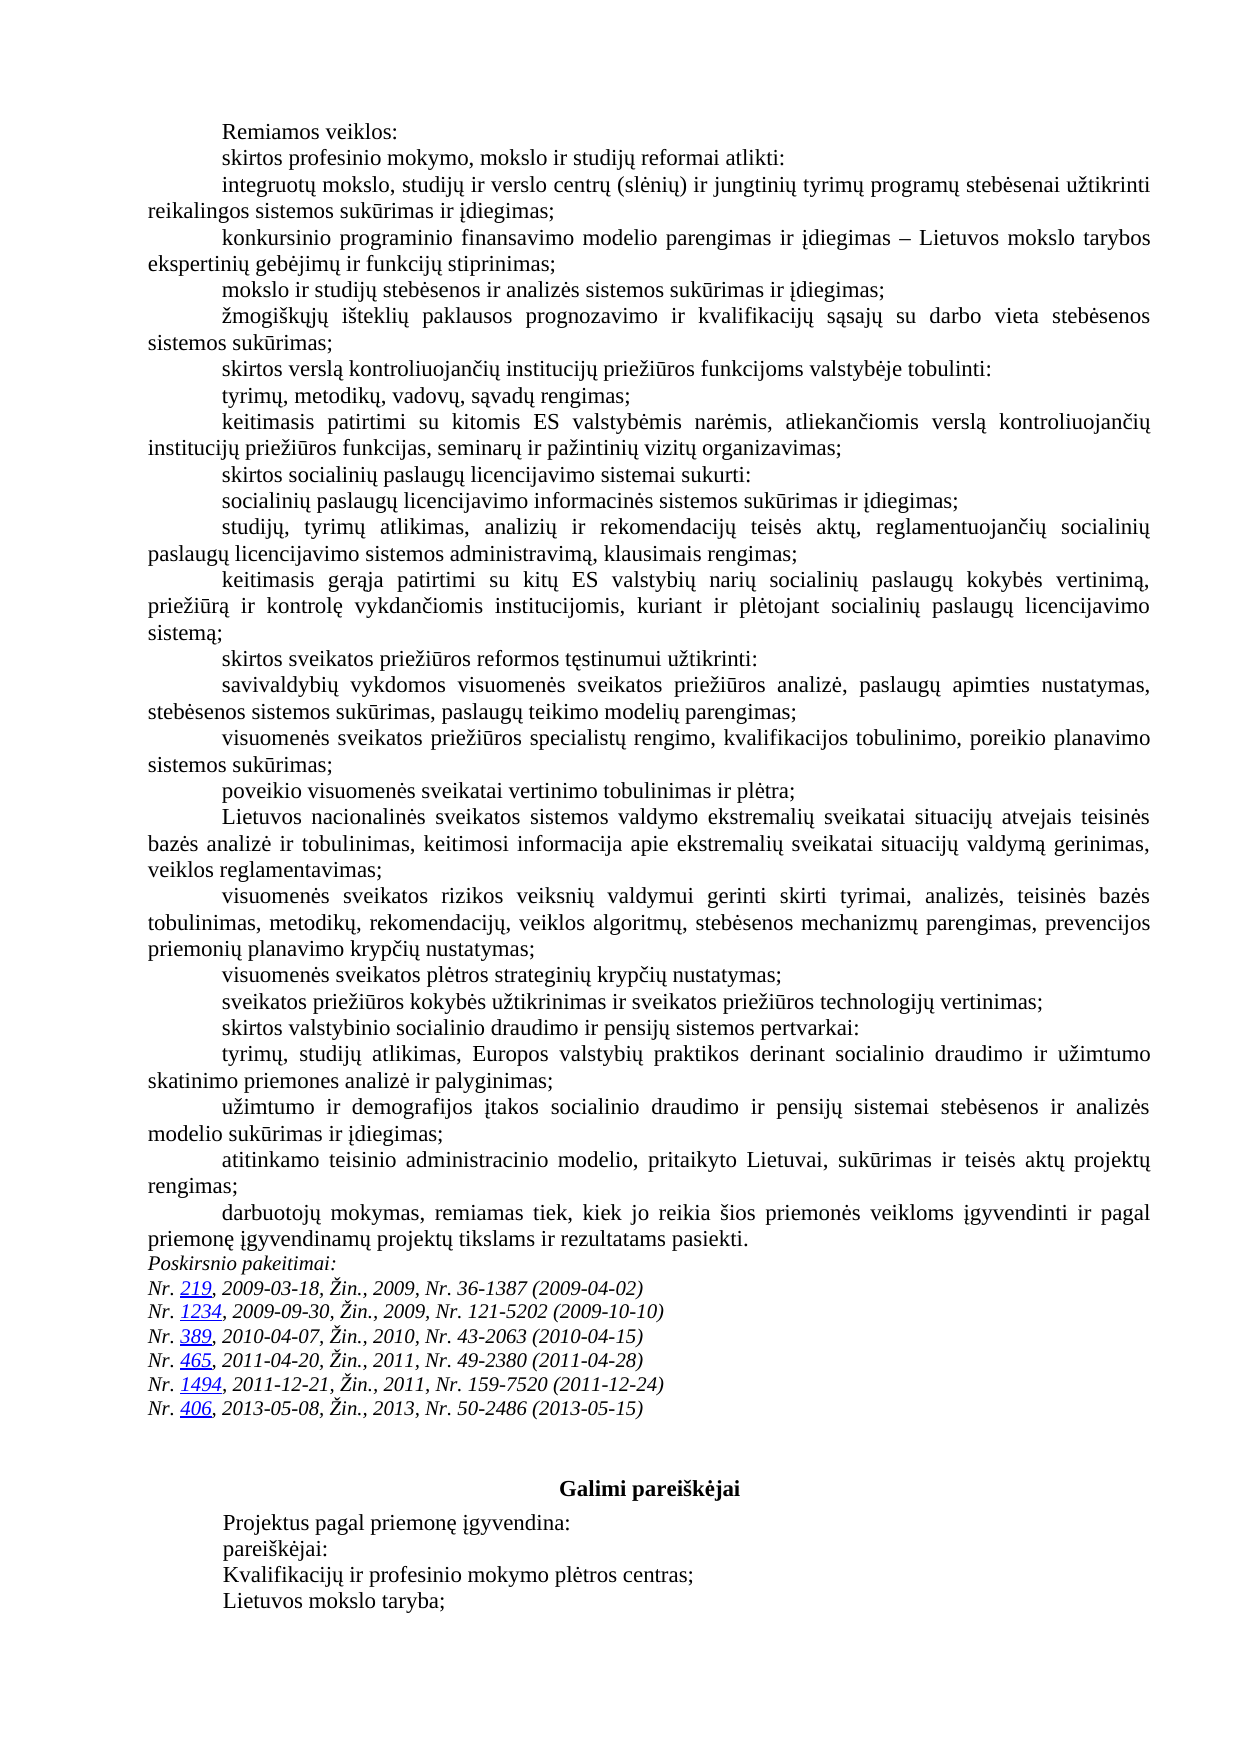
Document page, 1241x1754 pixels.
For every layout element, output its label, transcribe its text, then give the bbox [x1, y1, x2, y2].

text Nr. 1234, 2009-09-30, Žin., 2009, Nr. 121-5202 (2009-10-10) [148, 1299, 1152, 1323]
text keitimasis patirtimi su kitomis ES valstybėmis narėmis, atliekančiomis verslą kontroliuojančių institucijų priežiūros funkcijas, seminarų ir pažintinių vizitų organizavimas; [148, 408, 1152, 461]
text konkursinio programinio finansavimo modelio parengimas ir įdiegimas – Lietuvos mokslo tarybos ekspertinių gebėjimų ir funkcijų stiprinimas; [148, 223, 1152, 276]
text Nr. 465, 2011-04-20, Žin., 2011, Nr. 49-2380 (2011-04-28) [148, 1348, 1152, 1372]
text Nr. 389, 2010-04-07, Žin., 2010, Nr. 43-2063 (2010-04-15) [148, 1323, 1152, 1348]
text visuomenės sveikatos priežiūros specialistų rengimo, kvalifikacijos tobulinimo, poreikio planavimo sistemos sukūrimas; [148, 724, 1152, 777]
text Galimi pareiškėjai [148, 1475, 1152, 1501]
text žmogiškųjų išteklių paklausos prognozavimo ir kvalifikacijų sąsajų su darbo vieta stebėsenos sistemos sukūrimas; [148, 303, 1152, 355]
text mokslo ir studijų stebėsenos ir analizės sistemos sukūrimas ir įdiegimas; [148, 276, 1152, 303]
text skirtos profesinio mokymo, mokslo ir studijų reformai atlikti: [148, 144, 1152, 171]
text socialinių paslaugų licencijavimo informacinės sistemos sukūrimas ir įdiegimas; [148, 487, 1152, 513]
text Projektus pagal priemonę įgyvendina: [148, 1508, 1152, 1535]
text visuomenės sveikatos plėtros strateginių krypčių nustatymas; [148, 961, 1152, 988]
text skirtos socialinių paslaugų licencijavimo sistemai sukurti: [148, 461, 1152, 487]
text Remiamos veiklos: [148, 118, 1152, 144]
text tyrimų, metodikų, vadovų, sąvadų rengimas; [148, 382, 1152, 408]
text Kvalifikacijų ir profesinio mokymo plėtros centras; [148, 1561, 1152, 1588]
text Nr. 406, 2013-05-08, Žin., 2013, Nr. 50-2486 (2013-05-15) [148, 1396, 1152, 1420]
text studijų, tyrimų atlikimas, analizių ir rekomendacijų teisės aktų, reglamentuojančių socialinių paslaugų licencijavimo sistemos administravimą, klausimais rengimas; [148, 513, 1152, 566]
text darbuotojų mokymas, remiamas tiek, kiek jo reikia šios priemonės veikloms įgyvendinti ir pagal priemonę įgyvendinamų projektų tikslams ir rezultatams pasiekti. [148, 1199, 1152, 1251]
text Nr. 219, 2009-03-18, Žin., 2009, Nr. 36-1387 (2009-04-02) [148, 1275, 1152, 1299]
text atitinkamo teisinio administracinio modelio, pritaikyto Lietuvai, sukūrimas ir teisės aktų projektų rengimas; [148, 1146, 1152, 1199]
text tyrimų, studijų atlikimas, Europos valstybių praktikos derinant socialinio draudimo ir užimtumo skatinimo priemones analizė ir palyginimas; [148, 1041, 1152, 1093]
text integruotų mokslo, studijų ir verslo centrų (slėnių) ir jungtinių tyrimų programų stebėsenai užtikrinti reikalingos sistemos sukūrimas ir įdiegimas; [148, 171, 1152, 223]
text savivaldybių vykdomos visuomenės sveikatos priežiūros analizė, paslaugų apimties nustatymas, stebėsenos sistemos sukūrimas, paslaugų teikimo modelių parengimas; [148, 672, 1152, 724]
text sveikatos priežiūros kokybės užtikrinimas ir sveikatos priežiūros technologijų vertinimas; [148, 988, 1152, 1014]
text Lietuvos mokslo taryba; [148, 1588, 1152, 1614]
text skirtos valstybinio socialinio draudimo ir pensijų sistemos pertvarkai: [148, 1014, 1152, 1041]
text Poskirsnio pakeitimai: [148, 1251, 1152, 1275]
text pareiškėjai: [148, 1535, 1152, 1561]
text skirtos sveikatos priežiūros reformos tęstinumui užtikrinti: [148, 645, 1152, 672]
text Lietuvos nacionalinės sveikatos sistemos valdymo ekstremalių sveikatai situacijų atvejais teisinės bazės analizė ir tobulinimas, keitimosi informacija apie ekstremalių sveikatai situacijų valdymą gerinimas, veiklos reglamentavimas; [148, 803, 1152, 882]
text poveikio visuomenės sveikatai vertinimo tobulinimas ir plėtra; [148, 777, 1152, 803]
text visuomenės sveikatos rizikos veiksnių valdymui gerinti skirti tyrimai, analizės, teisinės bazės tobulinimas, metodikų, rekomendacijų, veiklos algoritmų, stebėsenos mechanizmų parengimas, prevencijos priemonių planavimo krypčių nustatymas; [148, 882, 1152, 961]
text skirtos verslą kontroliuojančių institucijų priežiūros funkcijoms valstybėje tobulinti: [148, 355, 1152, 382]
text keitimasis gerąja patirtimi su kitų ES valstybių narių socialinių paslaugų kokybės vertinimą, priežiūrą ir kontrolę vykdančiomis institucijomis, kuriant ir plėtojant socialinių paslaugų licencijavimo sistemą; [148, 566, 1152, 645]
text užimtumo ir demografijos įtakos socialinio draudimo ir pensijų sistemai stebėsenos ir analizės modelio sukūrimas ir įdiegimas; [148, 1093, 1152, 1146]
text Nr. 1494, 2011-12-21, Žin., 2011, Nr. 159-7520 (2011-12-24) [148, 1372, 1152, 1396]
